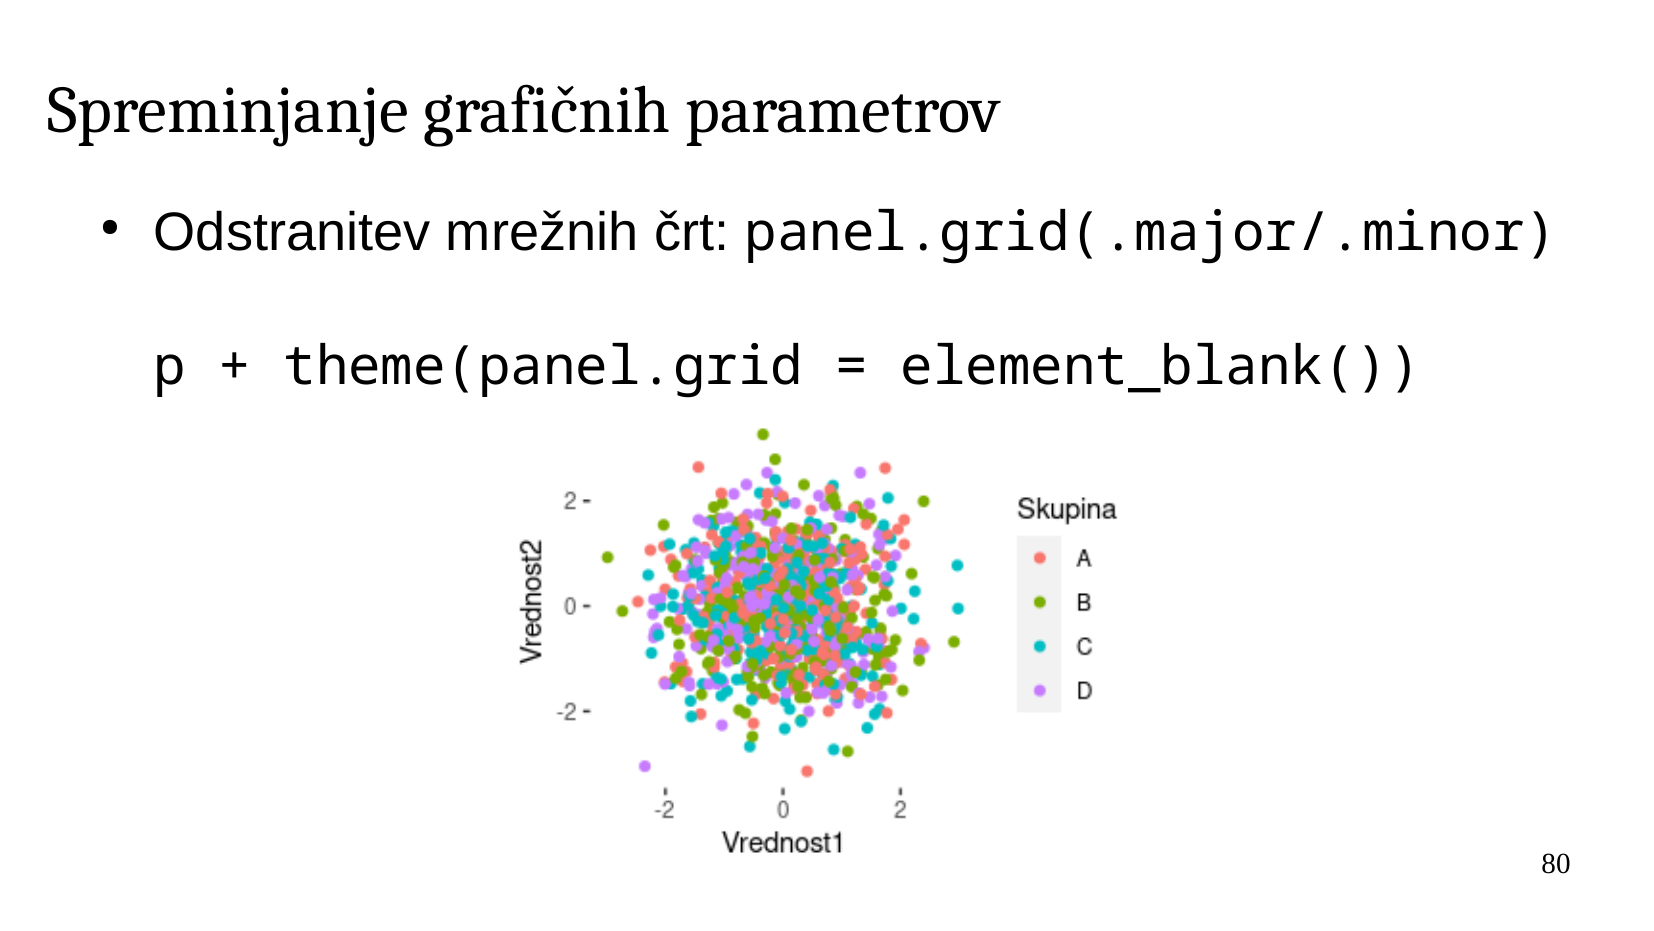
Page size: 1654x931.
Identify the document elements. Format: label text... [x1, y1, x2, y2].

list Odstranitev mrežnih črt: panel.grid(.major/.minor) p + theme(panel.grid = element_blank()) [82, 192, 1654, 827]
picture [507, 404, 1146, 875]
title Spreminjanje grafičnih parametrov [47, 33, 1536, 189]
